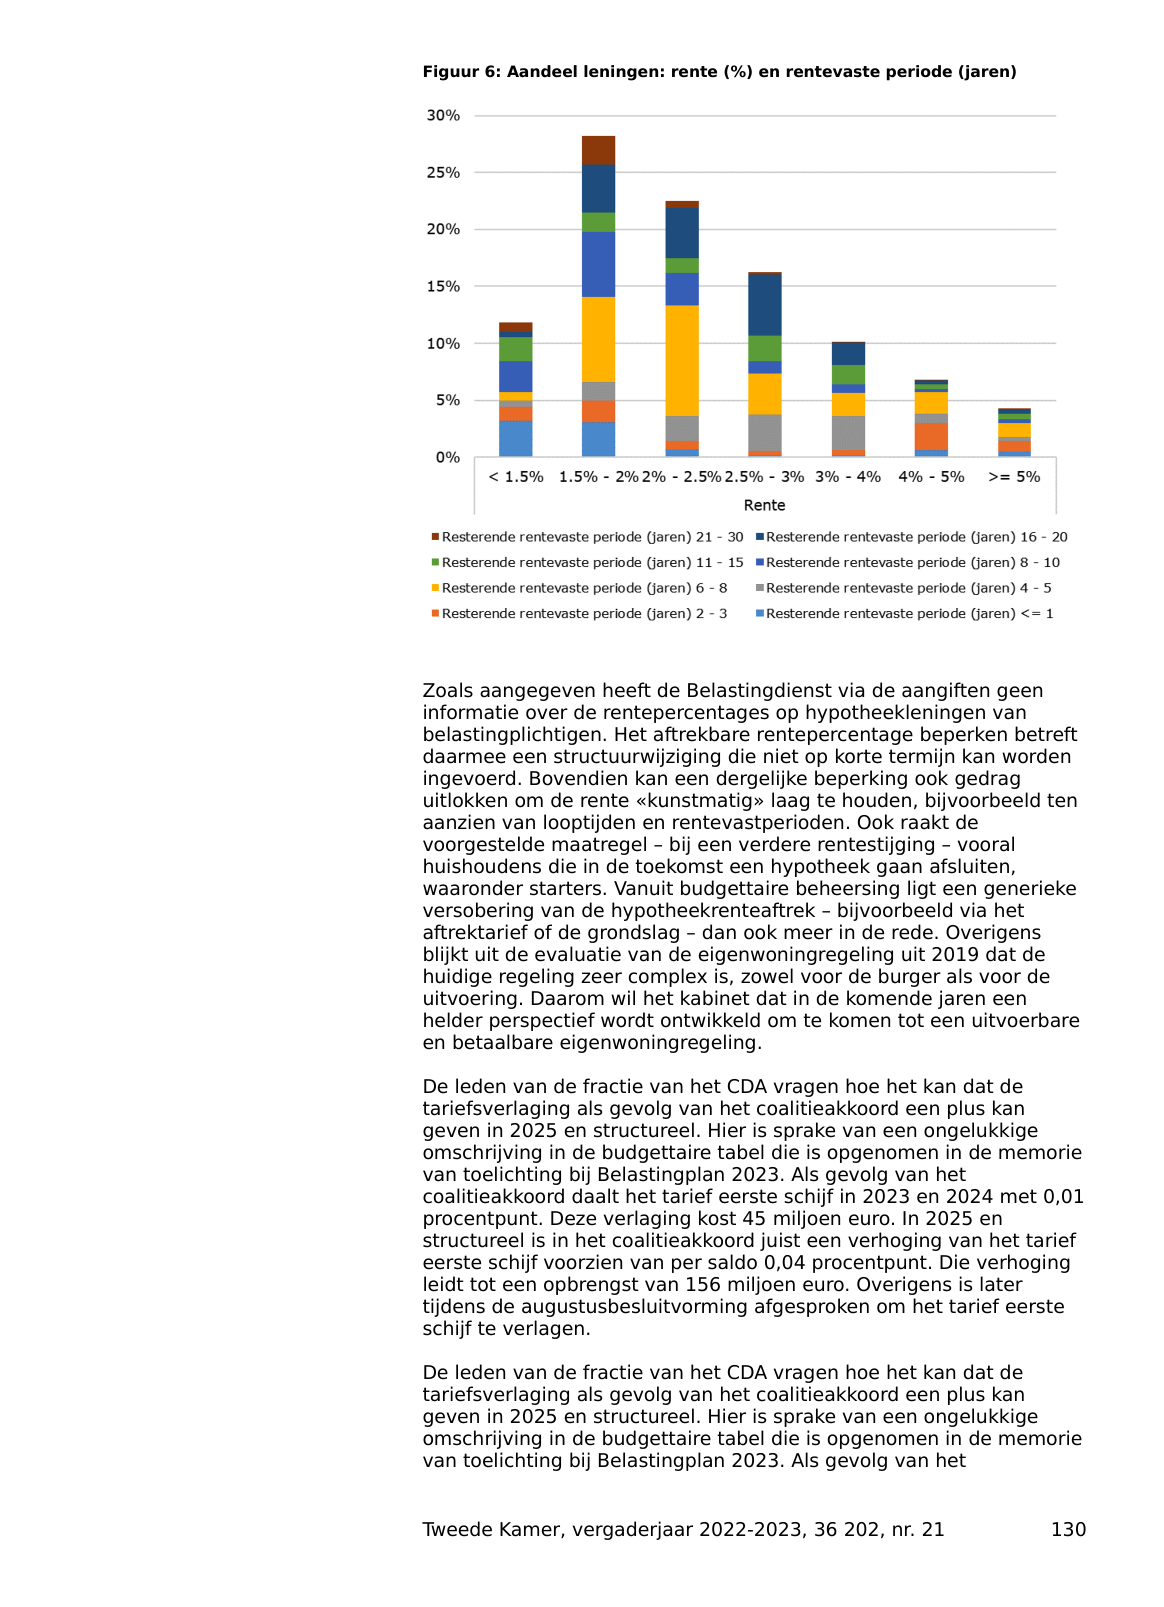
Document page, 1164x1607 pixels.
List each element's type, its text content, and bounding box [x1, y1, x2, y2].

text Figuur 6: Aandeel leningen: rente (%) en rentevaste periode (jaren) [422, 63, 1072, 81]
text De leden van de fractie van het CDA vragen hoe het kan dat de tariefsverlaging als gevolg van het coalitieakkoord een plus kan geven in 2025 en structureel. Hier is sprake van een ongelukkige omschrijving in de budgettaire tabel die is opgenomen in de memorie van toelichting bij Belastingplan 2023. Als gevolg van het [422, 1362, 1087, 1472]
text Zoals aangegeven heeft de Belastingdienst via de aangiften geen informatie over de rentepercentages op hypotheekleningen van belastingplichtigen. Het aftrekbare rentepercentage beperken betreft daarmee een structuurwijziging die niet op korte termijn kan worden ingevoerd. Bovendien kan een dergelijke beperking ook gedrag uitlokken om de rente «kunstmatig» laag te houden, bijvoorbeeld ten aanzien van looptijden en rentevastperioden. Ook raakt de voorgestelde maatregel – bij een verdere rentestijging – vooral huishoudens die in de toekomst een hypotheek gaan afsluiten, waaronder starters. Vanuit budgettaire beheersing ligt een generieke versobering van de hypotheekrenteaftrek – bijvoorbeeld via het aftrektarief of de grondslag – dan ook meer in de rede. Overigens blijkt uit de evaluatie van de eigenwoningregeling uit 2019 dat de huidige regeling zeer complex is, zowel voor de burger als voor de uitvoering. Daarom wil het kabinet dat in de komende jaren een helder perspectief wordt ontwikkeld om te komen tot een uitvoerbare en betaalbare eigenwoningregeling. [422, 680, 1087, 1054]
text De leden van de fractie van het CDA vragen hoe het kan dat de tariefsverlaging als gevolg van het coalitieakkoord een plus kan geven in 2025 en structureel. Hier is sprake van een ongelukkige omschrijving in de budgettaire tabel die is opgenomen in de memorie van toelichting bij Belastingplan 2023. Als gevolg van het coalitieakkoord daalt het tarief eerste schijf in 2023 en 2024 met 0,01 procentpunt. Deze verlaging kost 45 miljoen euro. In 2025 en structureel is in het coalitieakkoord juist een verhoging van het tarief eerste schijf voorzien van per saldo 0,04 procentpunt. Die verhoging leidt tot een opbrengst van 156 miljoen euro. Overigens is later tijdens de augustusbesluitvorming afgesproken om het tarief eerste schijf te verlagen. [422, 1076, 1087, 1340]
picture [422, 92, 1072, 637]
